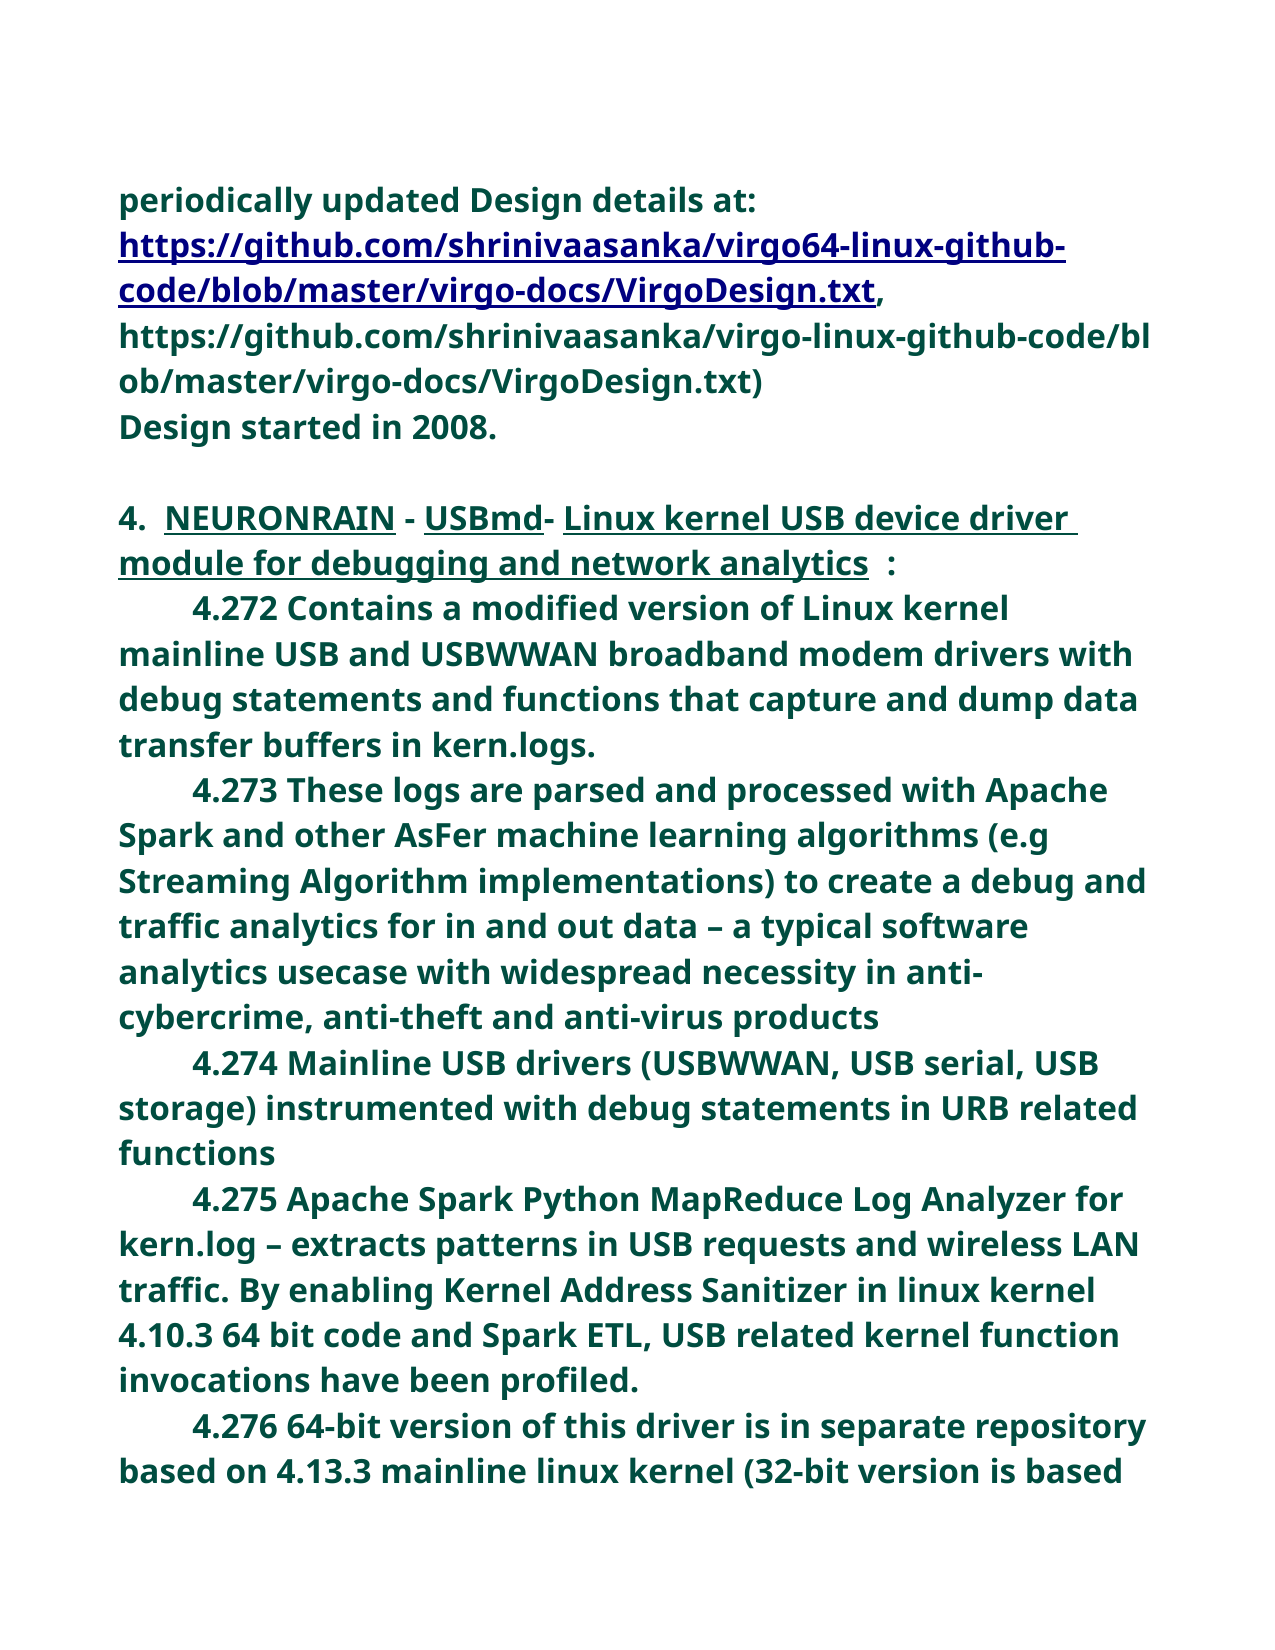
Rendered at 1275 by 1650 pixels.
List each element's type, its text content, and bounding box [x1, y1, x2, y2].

text 4.273 These logs are parsed and processed with Apache Spark and other AsFer machine learning algorithms (e.g Streaming Algorithm implementations) to create a debug and traffic analytics for in and out data – a typical software analytics usecase with widespread necessity in anti-cybercrime, anti-theft and anti-virus products [118, 767, 1157, 1039]
text Design started in 2008. [118, 403, 1157, 449]
text 4.274 Mainline USB drivers (USBWWAN, USB serial, USB storage) instrumented with debug statements in URB related functions [118, 1039, 1157, 1176]
text periodically updated Design details at: https://github.com/shrinivaasanka/virgo64-linux-github-code/blob/master/virgo-docs/VirgoDesign.txt, https://github.com/shrinivaasanka/virgo-linux-github-code/blob/master/virgo-docs/VirgoDesign.txt) [118, 176, 1157, 403]
text 4. NEURONRAIN - USBmd- Linux kernel USB device driver module for debugging and network analytics : [118, 494, 1157, 585]
text 4.275 Apache Spark Python MapReduce Log Analyzer for kern.log – extracts patterns in USB requests and wireless LAN traffic. By enabling Kernel Address Sanitizer in linux kernel 4.10.3 64 bit code and Spark ETL, USB related kernel function invocations have been profiled. [118, 1176, 1157, 1403]
text 4.276 64-bit version of this driver is in separate repository based on 4.13.3 mainline linux kernel (32-bit version is based [118, 1403, 1157, 1493]
text 4.272 Contains a modified version of Linux kernel mainline USB and USBWWAN broadband modem drivers with debug statements and functions that capture and dump data transfer buffers in kern.logs. [118, 585, 1157, 767]
